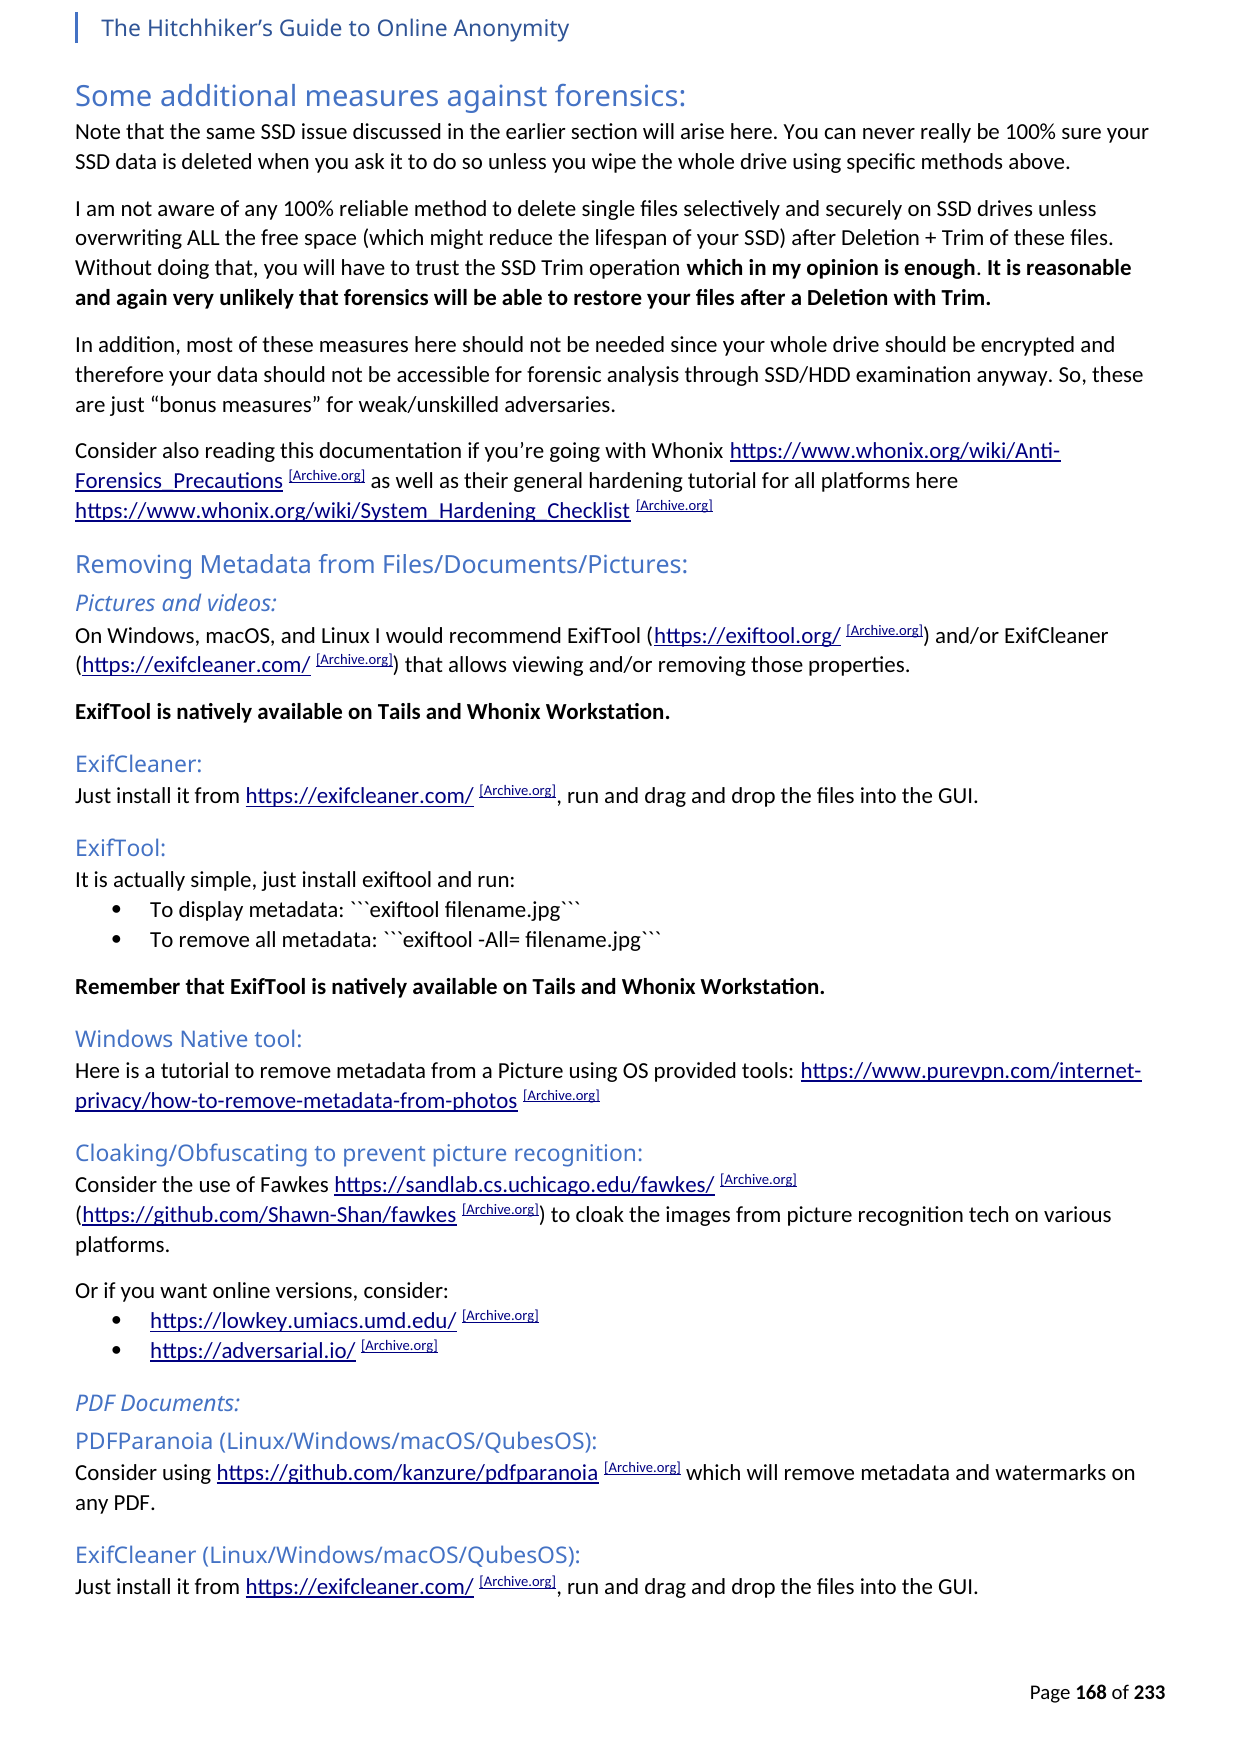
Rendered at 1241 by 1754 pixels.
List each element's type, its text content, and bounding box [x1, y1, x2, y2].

subtitle Pictures and videos: [75, 587, 1165, 618]
list To display metadata: ```exiftool filename.jpg``` [112, 895, 1165, 923]
text In addition, most of these measures here should not be needed since your whole drive should be encrypted and therefore your data should not be accessible for forensic analysis through SSD/HDD examination anyway. So, these are just “bonus measures” for weak/unskilled adversaries. [75, 330, 1165, 418]
subtitle ExifCleaner (Linux/Windows/macOS/QubesOS): [75, 1539, 1165, 1570]
list https://lowkey.umiacs.umd.edu/ [Archive.org] [112, 1306, 1165, 1334]
list To remove all metadata: ```exiftool -All= filename.jpg``` [112, 925, 1165, 953]
text Just install it from https://exifcleaner.com/ [Archive.org], run and drag and drop the files into the GUI. [75, 781, 1165, 809]
text Remember that ExifTool is natively available on Tails and Whonix Workstation. [75, 972, 1165, 1000]
subtitle PDFParanoia (Linux/Windows/macOS/QubesOS): [75, 1424, 1165, 1456]
text I am not aware of any 100% reliable method to delete single files selectively and securely on SSD drives unless overwriting ALL the free space (which might reduce the lifespan of your SSD) after Deletion + Trim of these files. Without doing that, you will have to trust the SSD Trim operation which in my opinion is enough. It is reasonable and again very unlikely that forensics will be able to restore your files after a Deletion with Trim. [75, 194, 1165, 311]
subtitle Some additional measures against forensics: [75, 75, 1165, 114]
subtitle PDF Documents: [75, 1387, 1165, 1418]
subtitle ExifCleaner: [75, 748, 1165, 779]
subtitle Windows Native tool: [75, 1023, 1165, 1054]
text ExifTool is natively available on Tails and Whonix Workstation. [75, 697, 1165, 725]
text Consider using https://github.com/kanzure/pdfparanoia [Archive.org] which will remove metadata and watermarks on any PDF. [75, 1458, 1165, 1516]
text It is actually simple, just install exiftool and run: [75, 866, 1165, 893]
text Consider also reading this documentation if you’re going with Whonix https://www.whonix.org/wiki/Anti-Forensics_Precautions [Archive.org] as well as their general hardening tutorial for all platforms here https://www.whonix.org/wiki/System_Hardening_Checklist [Archive.org] [75, 436, 1165, 524]
subtitle ExifTool: [75, 832, 1165, 863]
text Here is a tutorial to remove metadata from a Picture using OS provided tools: https://www.purevpn.com/internet-privacy/how-to-remove-metadata-from-photos [Archive.org] [75, 1056, 1165, 1114]
subtitle Cloaking/Obfuscating to prevent picture recognition: [75, 1137, 1165, 1168]
text Just install it from https://exifcleaner.com/ [Archive.org], run and drag and drop the files into the GUI. [75, 1572, 1165, 1600]
text Note that the same SSD issue discussed in the earlier section will arise here. You can never really be 100% sure your SSD data is deleted when you ask it to do so unless you wipe the whole drive using specific methods above. [75, 117, 1165, 175]
text Consider the use of Fawkes https://sandlab.cs.uchicago.edu/fawkes/ [Archive.org] (https://github.com/Shawn-Shan/fawkes [Archive.org]) to cloak the images from picture recognition tech on various platforms. [75, 1170, 1165, 1258]
list https://adversarial.io/ [Archive.org] [112, 1336, 1165, 1364]
subtitle Removing Metadata from Files/Documents/Pictures: [75, 547, 1165, 581]
text Or if you want online versions, consider: [75, 1276, 1165, 1304]
text On Windows, macOS, and Linux I would recommend ExifTool (https://exiftool.org/ [Archive.org]) and/or ExifCleaner (https://exifcleaner.com/ [Archive.org]) that allows viewing and/or removing those properties. [75, 621, 1165, 679]
